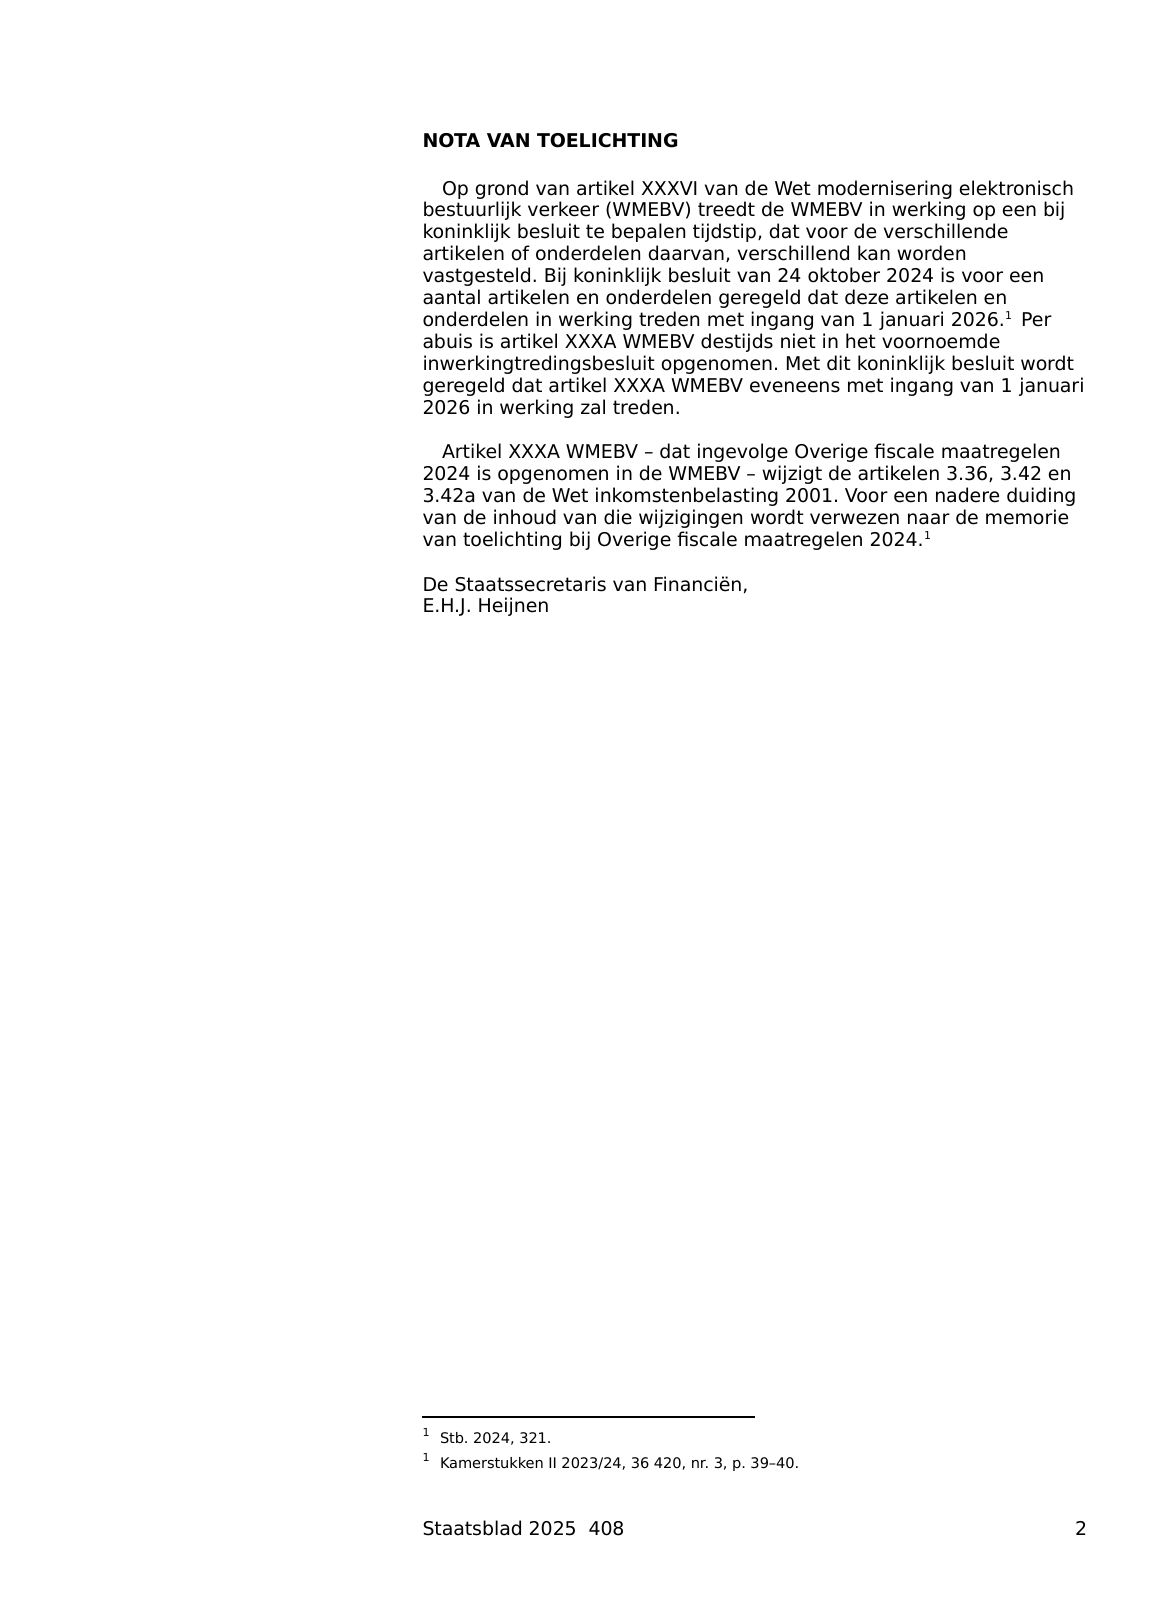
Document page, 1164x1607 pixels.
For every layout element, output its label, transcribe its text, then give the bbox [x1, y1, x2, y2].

text Stb. 2024, 321. [422, 1426, 1087, 1448]
subtitle NOTA VAN TOELICHTING [422, 130, 1087, 152]
text Op grond van artikel XXXVI van de Wet modernisering elektronisch bestuurlijk verkeer (WMEBV) treedt de WMEBV in werking op een bij koninklijk besluit te bepalen tijdstip, dat voor de verschillende artikelen of onderdelen daarvan, verschillend kan worden vastgesteld. Bij koninklijk besluit van 24 oktober 2024 is voor een aantal artikelen en onderdelen geregeld dat deze artikelen en onderdelen in werking treden met ingang van 1 januari 2026. Per abuis is artikel XXXA WMEBV destijds niet in het voornoemde inwerkingtredingsbesluit opgenomen. Met dit koninklijk besluit wordt geregeld dat artikel XXXA WMEBV eveneens met ingang van 1 januari 2026 in werking zal treden. [422, 177, 1087, 419]
text Artikel XXXA WMEBV – dat ingevolge Overige fiscale maatregelen 2024 is opgenomen in de WMEBV – wijzigt de artikelen 3.36, 3.42 en 3.42a van de Wet inkomstenbelasting 2001. Voor een nadere duiding van de inhoud van die wijzigingen wordt verwezen naar de memorie van toelichting bij Overige fiscale maatregelen 2024. [422, 441, 1087, 551]
text De Staatssecretaris van Financiën, E.H.J. Heijnen [422, 573, 1087, 617]
text Kamerstukken II 2023/24, 36 420, nr. 3, p. 39–40. [422, 1451, 1087, 1473]
